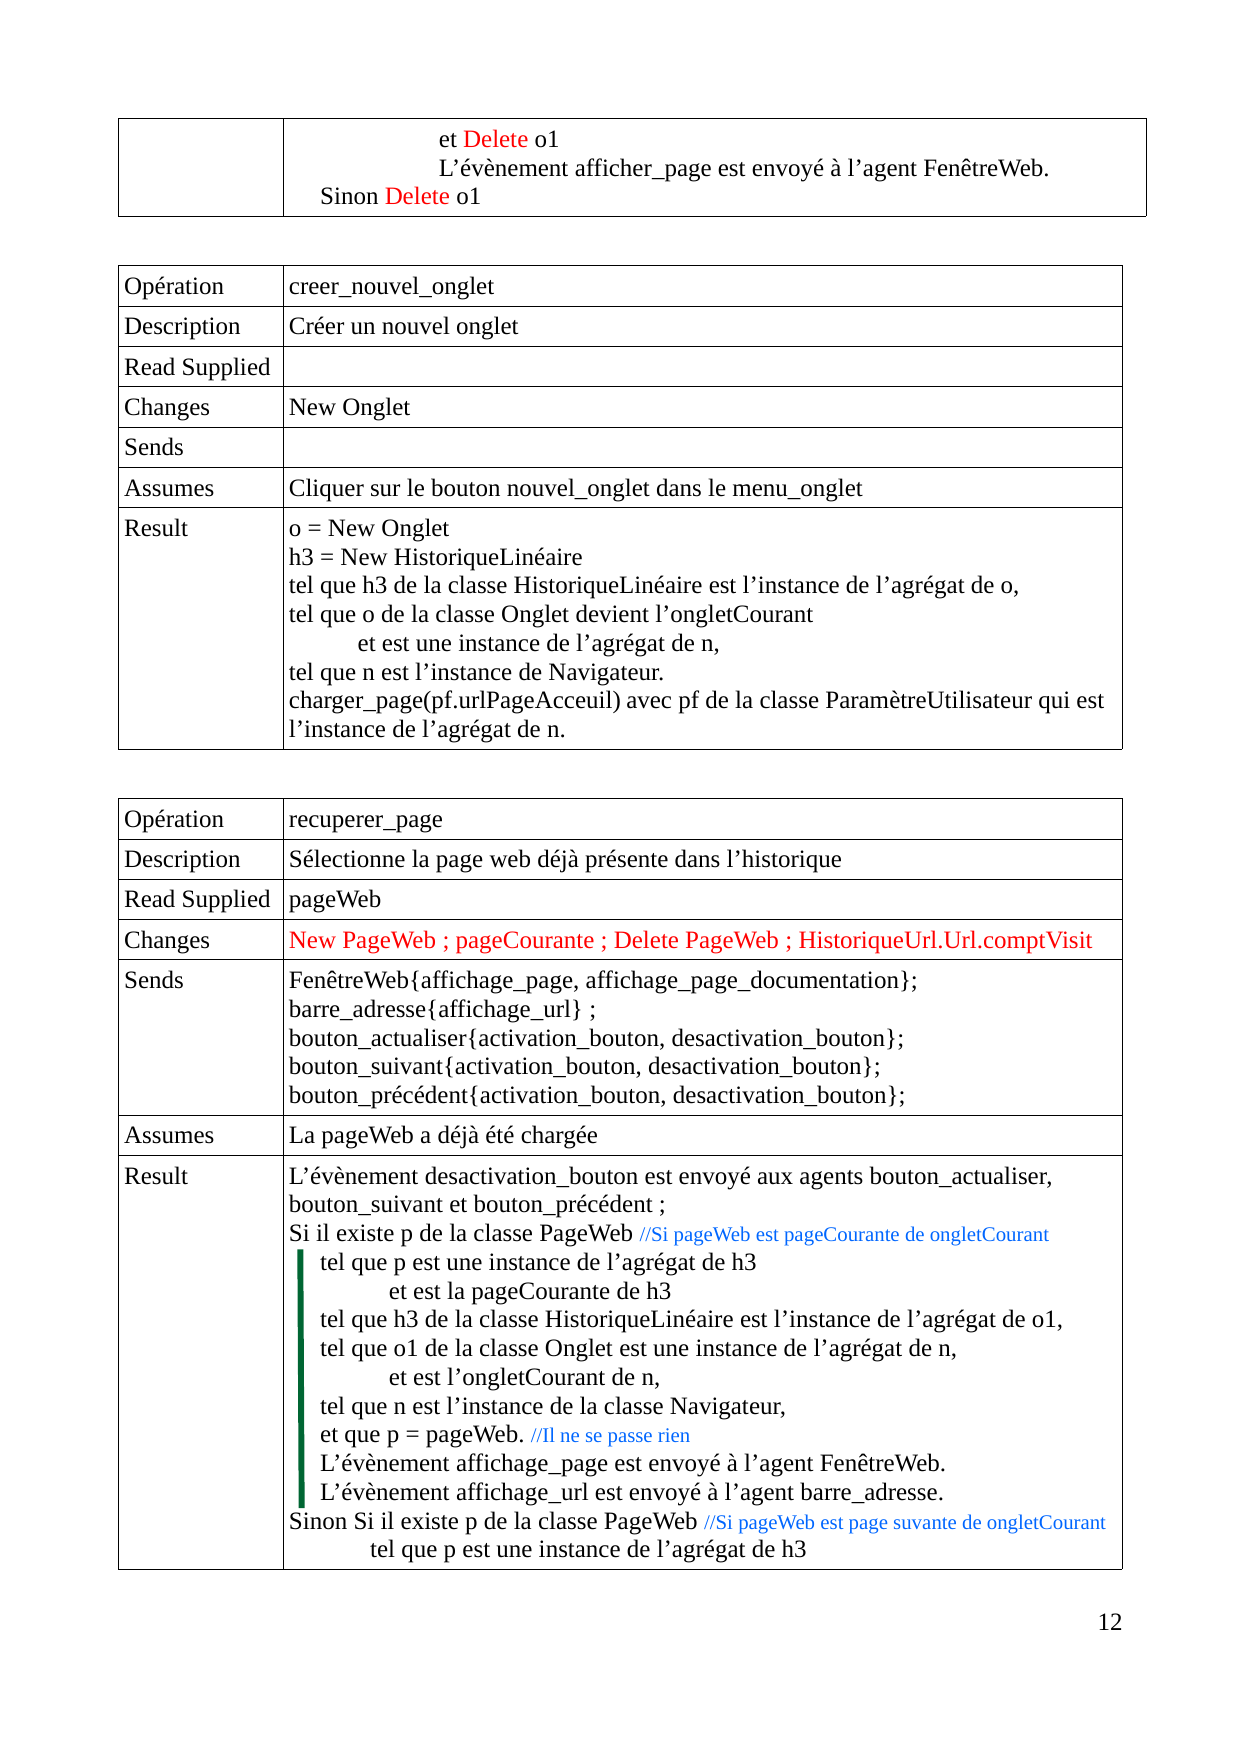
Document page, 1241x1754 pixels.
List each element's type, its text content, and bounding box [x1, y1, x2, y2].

table_cell Créer un nouvel onglet [284, 307, 1122, 346]
table_header Opération [119, 799, 283, 838]
table_cell Read Supplied [119, 880, 283, 919]
table_header recuperer_page [284, 799, 1122, 838]
table_cell [284, 347, 1122, 386]
table_cell Assumes [119, 1116, 283, 1155]
table_cell New Onglet [284, 387, 1122, 427]
table_cell Read Supplied [119, 347, 283, 386]
table_cell Assumes [119, 468, 283, 507]
table_cell Sélectionne la page web déjà présente dans l’historique [284, 840, 1122, 879]
table_cell Sends [119, 960, 283, 1115]
table_cell Cliquer sur le bouton nouvel_onglet dans le menu_onglet [284, 468, 1122, 507]
table_cell Changes [119, 920, 283, 959]
table_cell [119, 119, 283, 216]
table_cell Description [119, 307, 283, 346]
table_cell pageWeb [284, 880, 1122, 919]
table_cell Description [119, 840, 283, 879]
table_cell o = New Onglet h3 = New HistoriqueLinéaire tel que h3 de la classe HistoriqueLinéaire est l’instance de l’agrégat de o, tel que o de la classe Onglet devient l’ongletCourant et est une instance de l’agrégat de n, tel que n est l’instance de Navigateur. charger_page(pf.urlPageAcceuil) avec pf de la classe ParamètreUtilisateur qui est l’instance de l’agrégat de n. [284, 508, 1122, 749]
table_cell [284, 428, 1122, 467]
table_header creer_nouvel_onglet [284, 266, 1122, 306]
table_cell Result [119, 508, 283, 749]
table_header Opération [119, 266, 283, 306]
table_cell Sends [119, 428, 283, 467]
table_cell et Delete o1 L’évènement afficher_page est envoyé à l’agent FenêtreWeb. Sinon Delete o1 [284, 119, 1146, 216]
table_cell Result [119, 1156, 283, 1569]
table_cell La pageWeb a déjà été chargée [284, 1116, 1122, 1155]
table_cell L’évènement desactivation_bouton est envoyé aux agents bouton_actualiser, bouton_suivant et bouton_précédent ; Si il existe p de la classe PageWeb //Si pageWeb est pageCourante de ongletCourant tel que p est une instance de l’agrégat de h3 et est la pageCourante de h3 tel que h3 de la classe HistoriqueLinéaire est l’instance de l’agrégat de o1, tel que o1 de la classe Onglet est une instance de l’agrégat de n, et est l’ongletCourant de n, tel que n est l’instance de la classe Navigateur, et que p = pageWeb. //Il ne se passe rien L’évènement affichage_page est envoyé à l’agent FenêtreWeb. L’évènement affichage_url est envoyé à l’agent barre_adresse. Sinon Si il existe p de la classe PageWeb //Si pageWeb est page suvante de ongletCourant tel que p est une instance de l’agrégat de h3 [284, 1156, 1122, 1569]
table_cell FenêtreWeb{affichage_page, affichage_page_documentation}; barre_adresse{affichage_url} ; bouton_actualiser{activation_bouton, desactivation_bouton}; bouton_suivant{activation_bouton, desactivation_bouton}; bouton_précédent{activation_bouton, desactivation_bouton}; [284, 960, 1122, 1115]
table_cell Changes [119, 387, 283, 427]
table_cell New PageWeb ; pageCourante ; Delete PageWeb ; HistoriqueUrl.Url.comptVisit [284, 920, 1122, 959]
